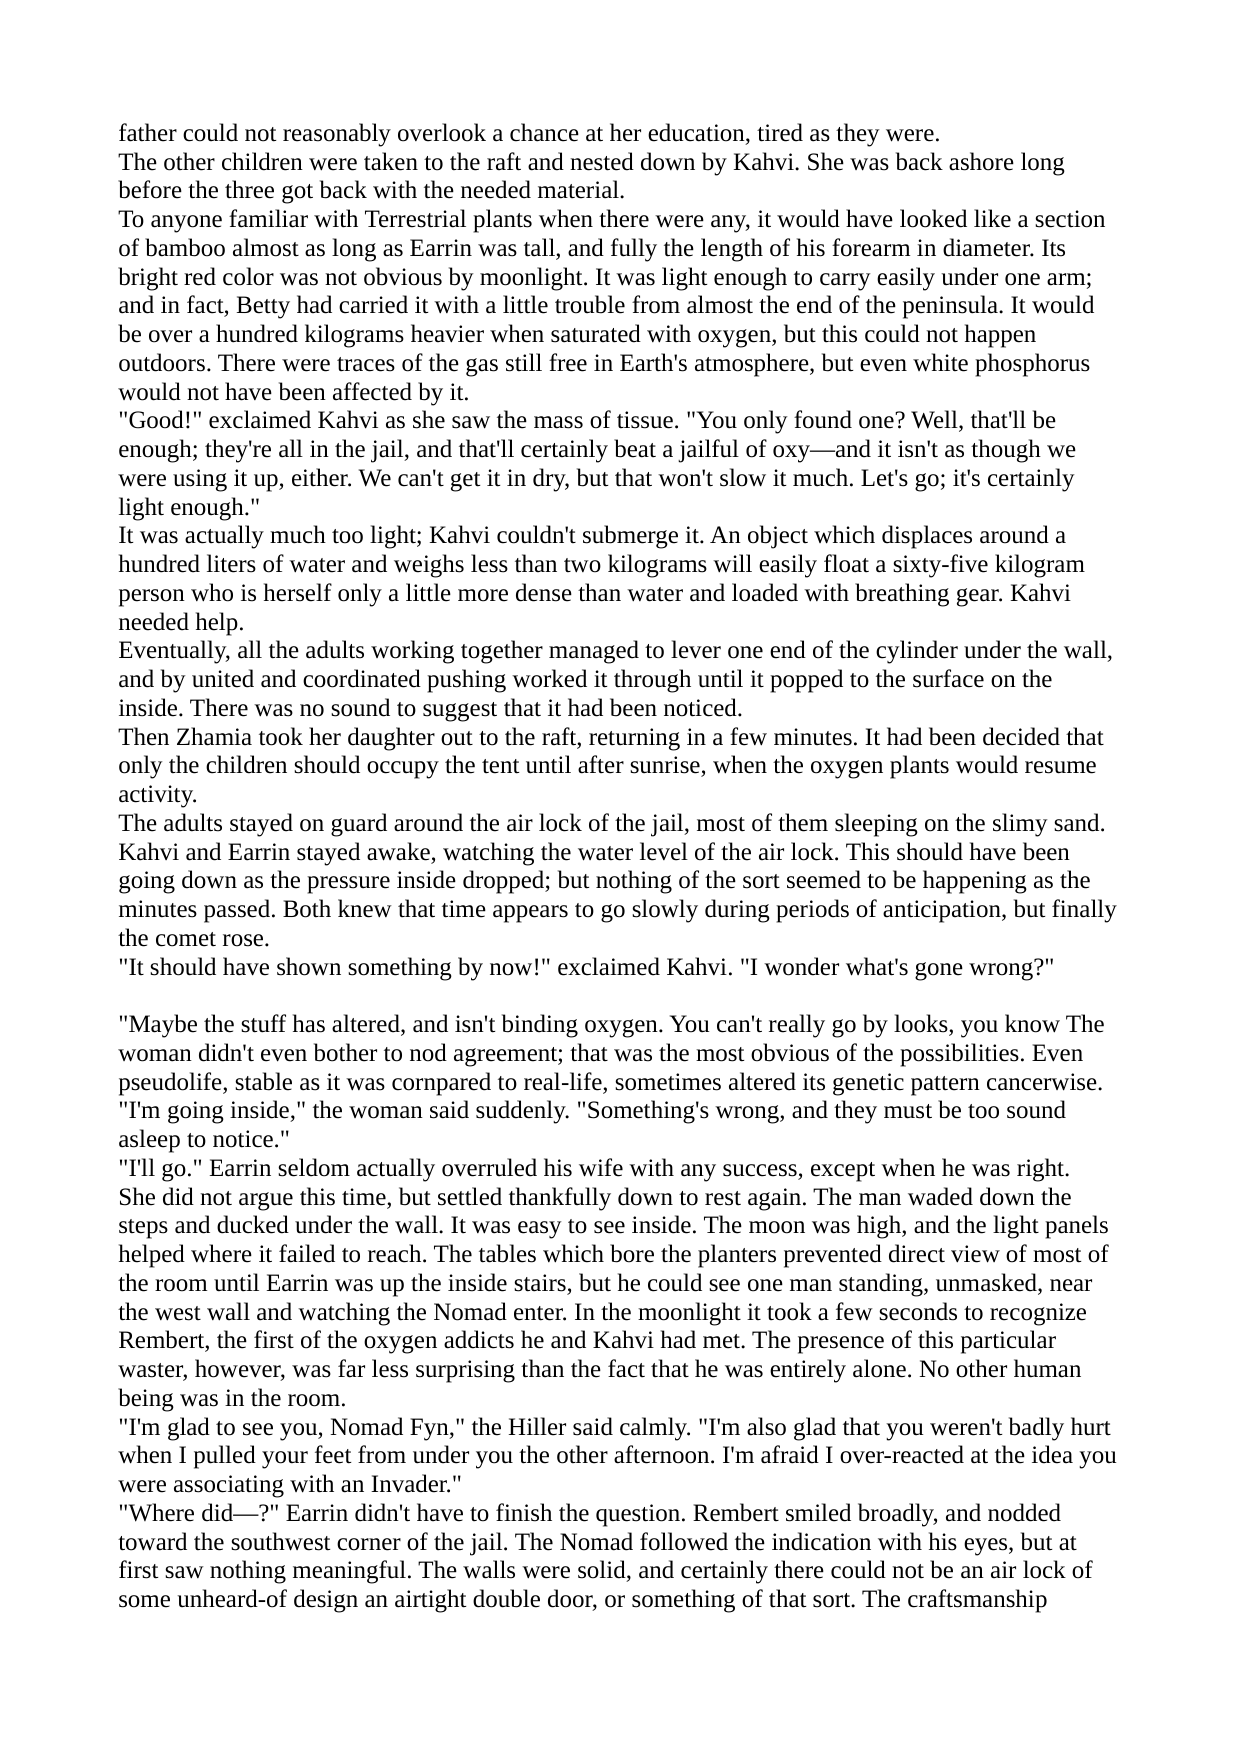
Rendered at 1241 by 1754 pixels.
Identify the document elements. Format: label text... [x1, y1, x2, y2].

text "It should have shown something by now!" exclaimed Kahvi. "I wonder what's gone wrong?" [118, 952, 1122, 981]
text Eventually, all the adults working together managed to lever one end of the cylinder under the wall, and by united and coordinated pushing worked it through until it popped to the surface on the inside. There was no sound to suggest that it had been noticed. [118, 636, 1122, 722]
text father could not reasonably overlook a chance at her education, tired as they were. [118, 118, 1122, 147]
text Kahvi and Earrin stayed awake, watching the water level of the air lock. This should have been going down as the pressure inside dropped; but nothing of the sort seemed to be happening as the minutes passed. Both knew that time appears to go slowly during periods of anticipation, but finally the comet rose. [118, 837, 1122, 952]
text "Maybe the stuff has altered, and isn't binding oxygen. You can't really go by looks, you know The woman didn't even bother to nod agreement; that was the most obvious of the possibilities. Even pseudolife, stable as it was cornpared to real-life, sometimes altered its genetic pattern cancerwise. "I'm going inside," the woman said suddenly. "Something's wrong, and they must be too sound asleep to notice." [118, 1009, 1122, 1153]
text The other children were taken to the raft and nested down by Kahvi. She was back ashore long before the three got back with the needed material. [118, 147, 1122, 204]
text She did not argue this time, but settled thankfully down to rest again. The man waded down the steps and ducked under the wall. It was easy to see inside. The moon was high, and the light panels helped where it failed to reach. The tables which bore the planters prevented direct view of most of the room until Earrin was up the inside stairs, but he could see one man standing, unmasked, near the west wall and watching the Nomad enter. In the moonlight it took a few seconds to recognize Rembert, the first of the oxygen addicts he and Kahvi had met. The presence of this particular waster, however, was far less surprising than the fact that he was entirely alone. No other human being was in the room. [118, 1182, 1122, 1412]
text The adults stayed on guard around the air lock of the jail, most of them sleeping on the slimy sand. [118, 808, 1122, 837]
text "Good!" exclaimed Kahvi as she saw the mass of tissue. "You only found one? Well, that'll be enough; they're all in the jail, and that'll certainly beat a jailful of oxy—and it isn't as though we were using it up, either. We can't get it in dry, but that won't slow it much. Let's go; it's certainly light enough." [118, 406, 1122, 521]
text "I'm glad to see you, Nomad Fyn," the Hiller said calmly. "I'm also glad that you weren't badly hurt when I pulled your feet from under you the other afternoon. I'm afraid I over-reacted at the idea you were associating with an Invader." [118, 1412, 1122, 1498]
text "Where did—?" Earrin didn't have to finish the question. Rembert smiled broadly, and nodded toward the southwest corner of the jail. The Nomad followed the indication with his eyes, but at first saw nothing meaningful. The walls were solid, and certainly there could not be an air lock of some unheard-of design an airtight double door, or something of that sort. The craftsmanship [118, 1498, 1122, 1613]
text Then Zhamia took her daughter out to the raft, returning in a few minutes. It had been decided that only the children should occupy the tent until after sunrise, when the oxygen plants would resume activity. [118, 722, 1122, 808]
text "I'll go." Earrin seldom actually overruled his wife with any success, except when he was right. [118, 1153, 1122, 1182]
text To anyone familiar with Terrestrial plants when there were any, it would have looked like a section of bamboo almost as long as Earrin was tall, and fully the length of his forearm in diameter. Its bright red color was not obvious by moonlight. It was light enough to carry easily under one arm; and in fact, Betty had carried it with a little trouble from almost the end of the peninsula. It would be over a hundred kilograms heavier when saturated with oxygen, but this could not happen outdoors. There were traces of the gas still free in Earth's atmosphere, but even white phosphorus would not have been affected by it. [118, 204, 1122, 406]
text It was actually much too light; Kahvi couldn't submerge it. An object which displaces around a hundred liters of water and weighs less than two kilograms will easily float a sixty-five kilogram person who is herself only a little more dense than water and loaded with breathing gear. Kahvi needed help. [118, 521, 1122, 636]
